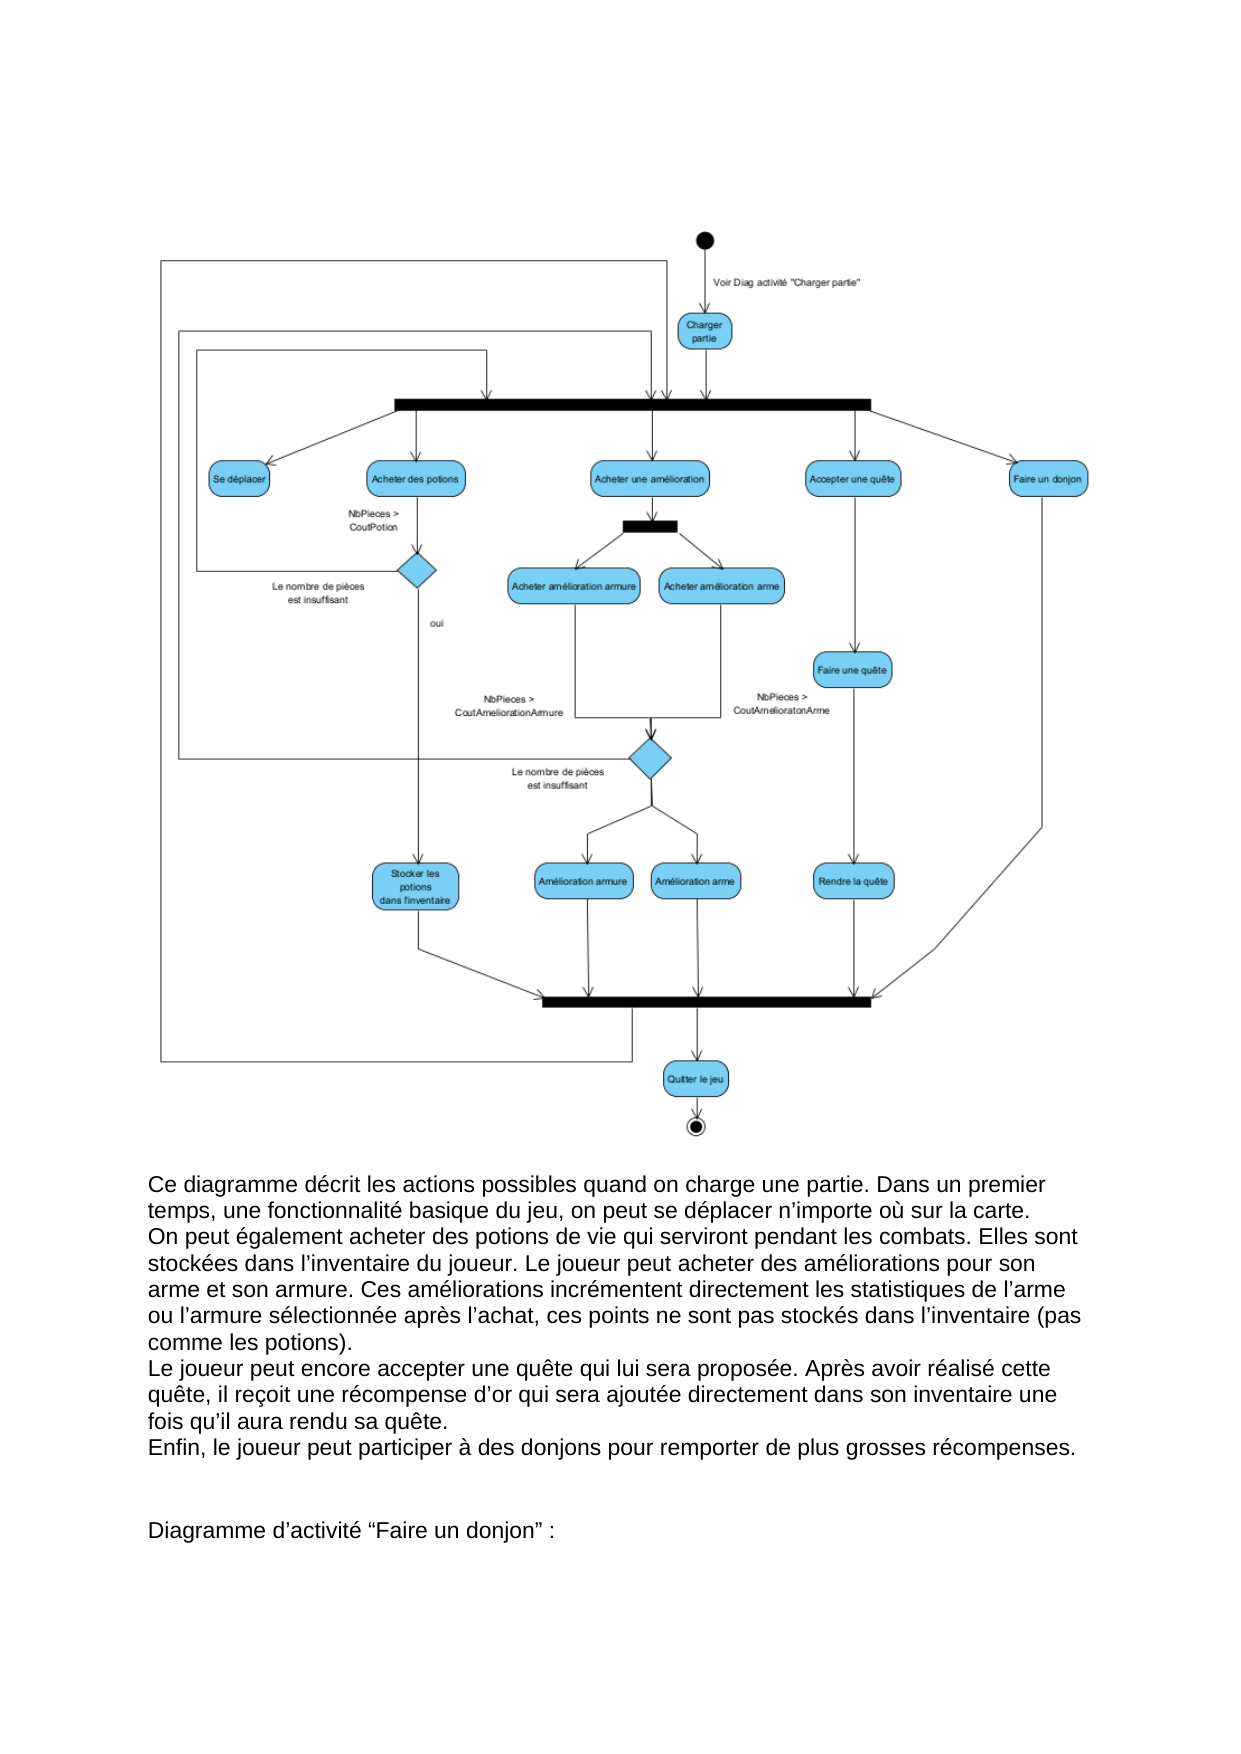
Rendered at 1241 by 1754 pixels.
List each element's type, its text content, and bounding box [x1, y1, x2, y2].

text Enfin, le joueur peut participer à des donjons pour remporter de plus grosses récompenses. [148, 1434, 1093, 1488]
text Ce diagramme décrit les actions possibles quand on charge une partie. Dans un premier temps, une fonctionnalité basique du jeu, on peut se déplacer n’importe où sur la carte. [148, 1171, 1093, 1223]
text On peut également acheter des potions de vie qui serviront pendant les combats. Elles sont stockées dans l’inventaire du joueur. Le joueur peut acheter des améliorations pour son arme et son armure. Ces améliorations incrémentent directement les statistiques de l’arme ou l’armure sélectionnée après l’achat, ces points ne sont pas stockés dans l’inventaire (pas comme les potions). [148, 1223, 1093, 1355]
text Le joueur peut encore accepter une quête qui lui sera proposée. Après avoir réalisé cette quête, il reçoit une récompense d’or qui sera ajoutée directement dans son inventaire une fois qu’il aura rendu sa quête. [148, 1355, 1093, 1434]
text Diagramme d’activité “Faire un donjon” : [148, 1517, 1093, 1544]
